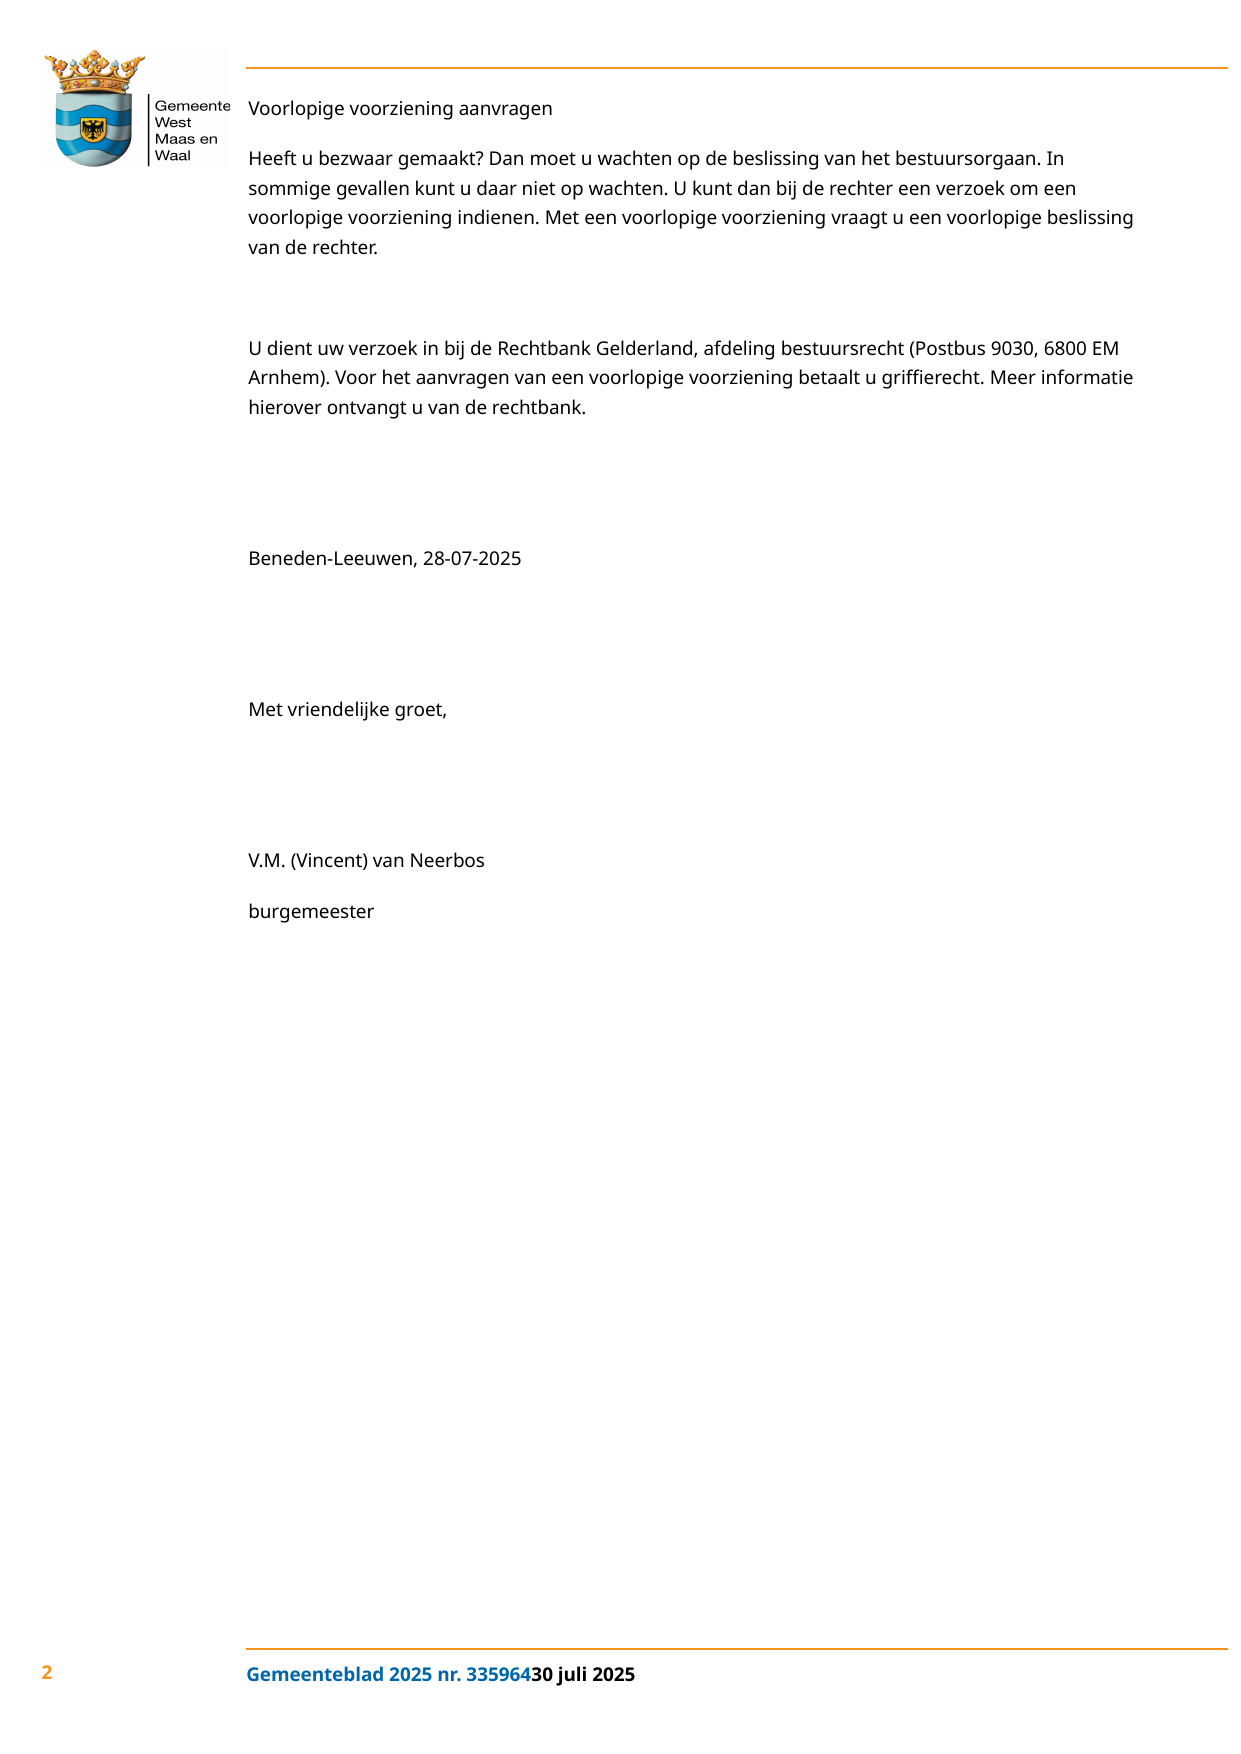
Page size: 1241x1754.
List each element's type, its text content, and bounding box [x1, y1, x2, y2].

text Met vriendelijke groet, [248, 696, 1152, 722]
text Beneden-Leeuwen, 28-07-2025 [248, 545, 1152, 571]
text V.M. (Vincent) van Neerbos [248, 848, 1152, 873]
text burgemeester [248, 898, 1152, 924]
text Heeft u bezwaar gemaakt? Dan moet u wachten op de beslissing van het bestuursorgaan. In sommige gevallen kunt u daar niet op wachten. U kunt dan bij de rechter een verzoek om een voorlopige voorziening indienen. Met een voorlopige voorziening vraagt u een voorlopige beslissing van de rechter. [248, 145, 1152, 260]
text U dient uw verzoek in bij de Rechtbank Gelderland, afdeling bestuursrecht (Postbus 9030, 6800 EM Arnhem). Voor het aanvragen van een voorlopige voorziening betaalt u griffierecht. Meer informatie hierover ontvangt u van de rechtbank. [248, 335, 1152, 420]
picture [41, 47, 231, 172]
text Voorlopige voorziening aanvragen [248, 95, 1152, 121]
